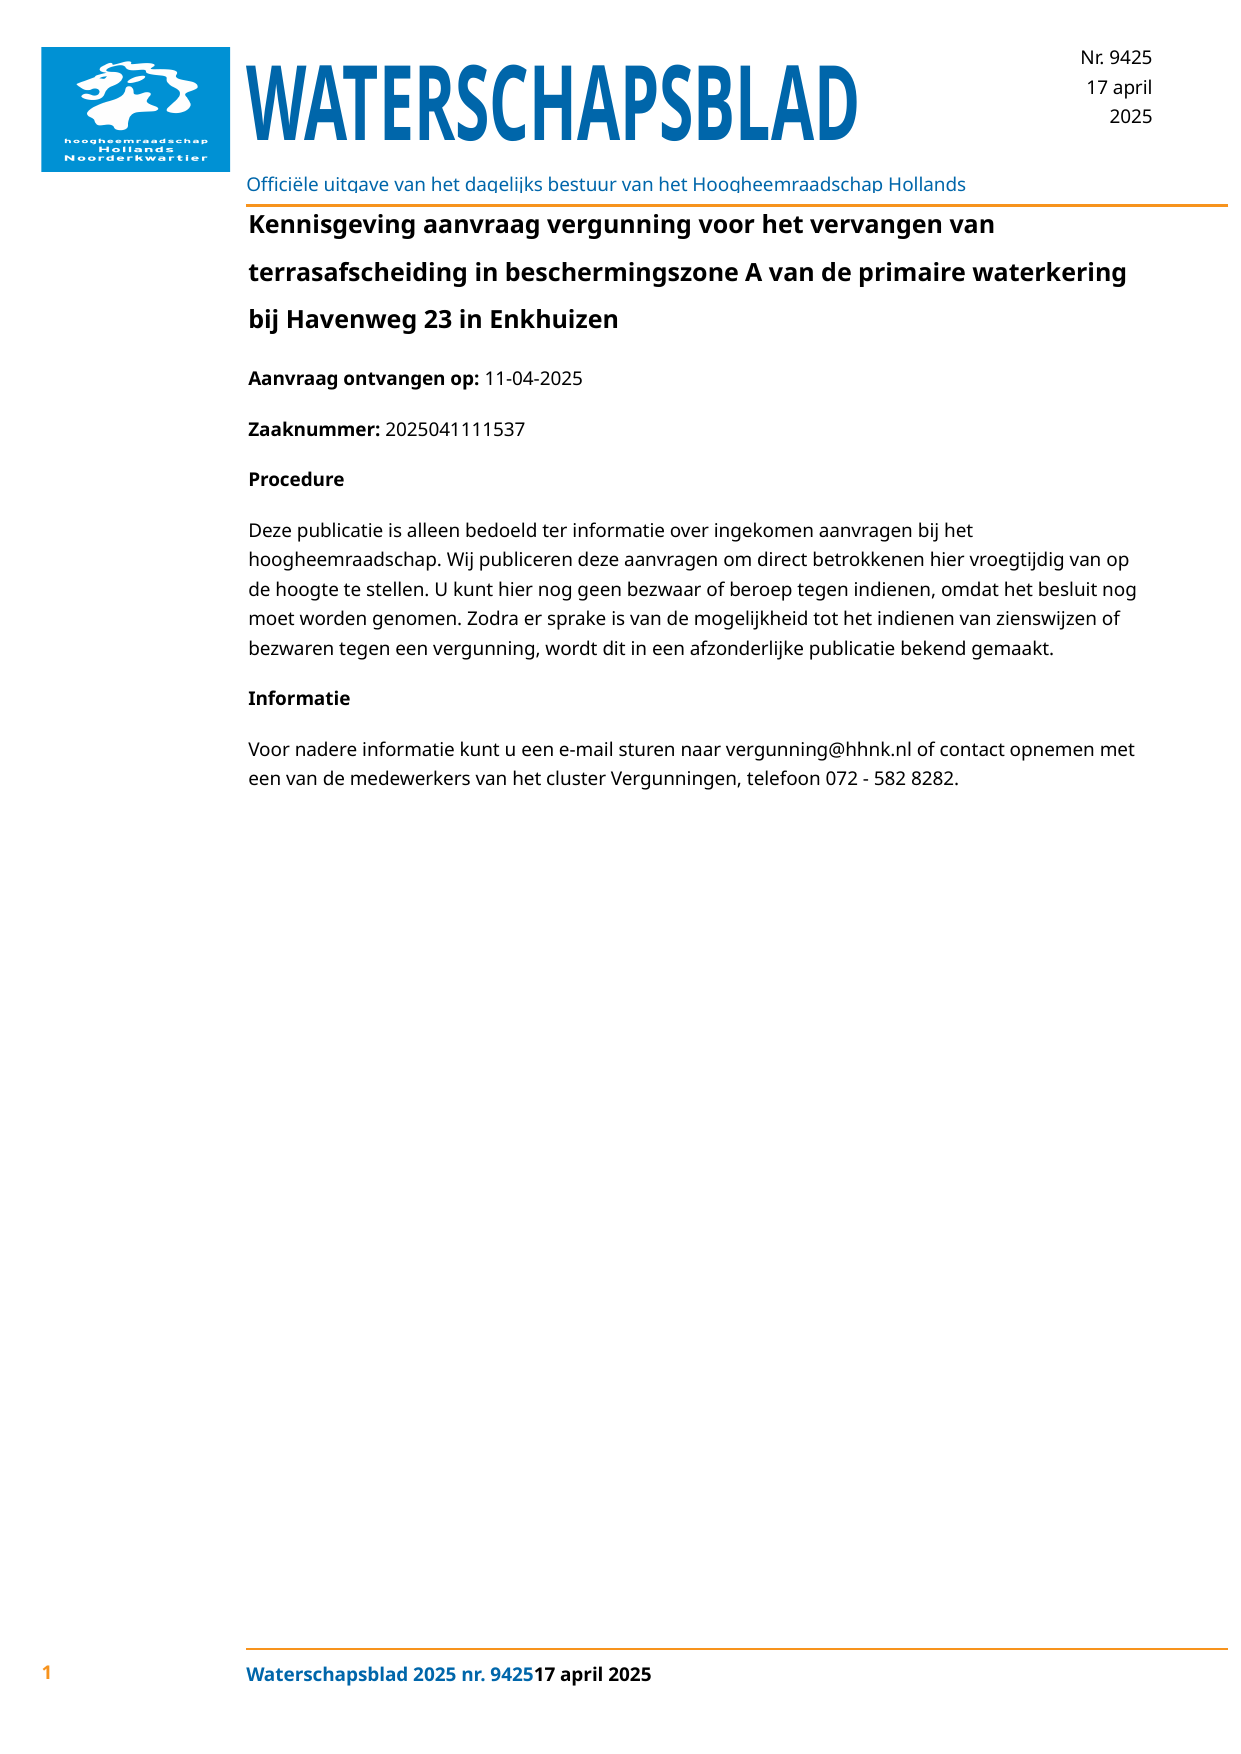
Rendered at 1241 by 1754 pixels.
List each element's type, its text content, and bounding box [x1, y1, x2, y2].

text Informatie [248, 686, 1152, 711]
text Aanvraag ontvangen op: 11-04-2025 [248, 366, 1152, 391]
text Zaaknummer: 2025041111537 [248, 416, 1152, 442]
picture [129, 76, 144, 82]
picture [78, 64, 122, 99]
picture [88, 87, 157, 130]
text Kennisgeving aanvraag vergunning voor het vervangen van terrasafscheiding in beschermingszone A van de primaire waterkering bij Havenweg 23 in Enkhuizen [248, 207, 1152, 336]
picture [118, 62, 197, 112]
text Voor nadere informatie kunt u een e-mail sturen naar vergunning@hhnk.nl of contact opnemen met een van de medewerkers van het cluster Vergunningen, telefoon 072 - 582 8282. [248, 736, 1152, 791]
text Procedure [248, 466, 1152, 492]
text Deze publicatie is alleen bedoeld ter informatie over ingekomen aanvragen bij het hoogheemraadschap. Wij publiceren deze aanvragen om direct betrokkenen hier vroegtijdig van op de hoogte te stellen. U kunt hier nog geen bezwaar of beroep tegen indienen, omdat het besluit nog moet worden genomen. Zodra er sprake is van de mogelijkheid tot het indienen van zienswijzen of bezwaren tegen een vergunning, wordt dit in een afzonderlijke publicatie bekend gemaakt. [248, 517, 1152, 661]
